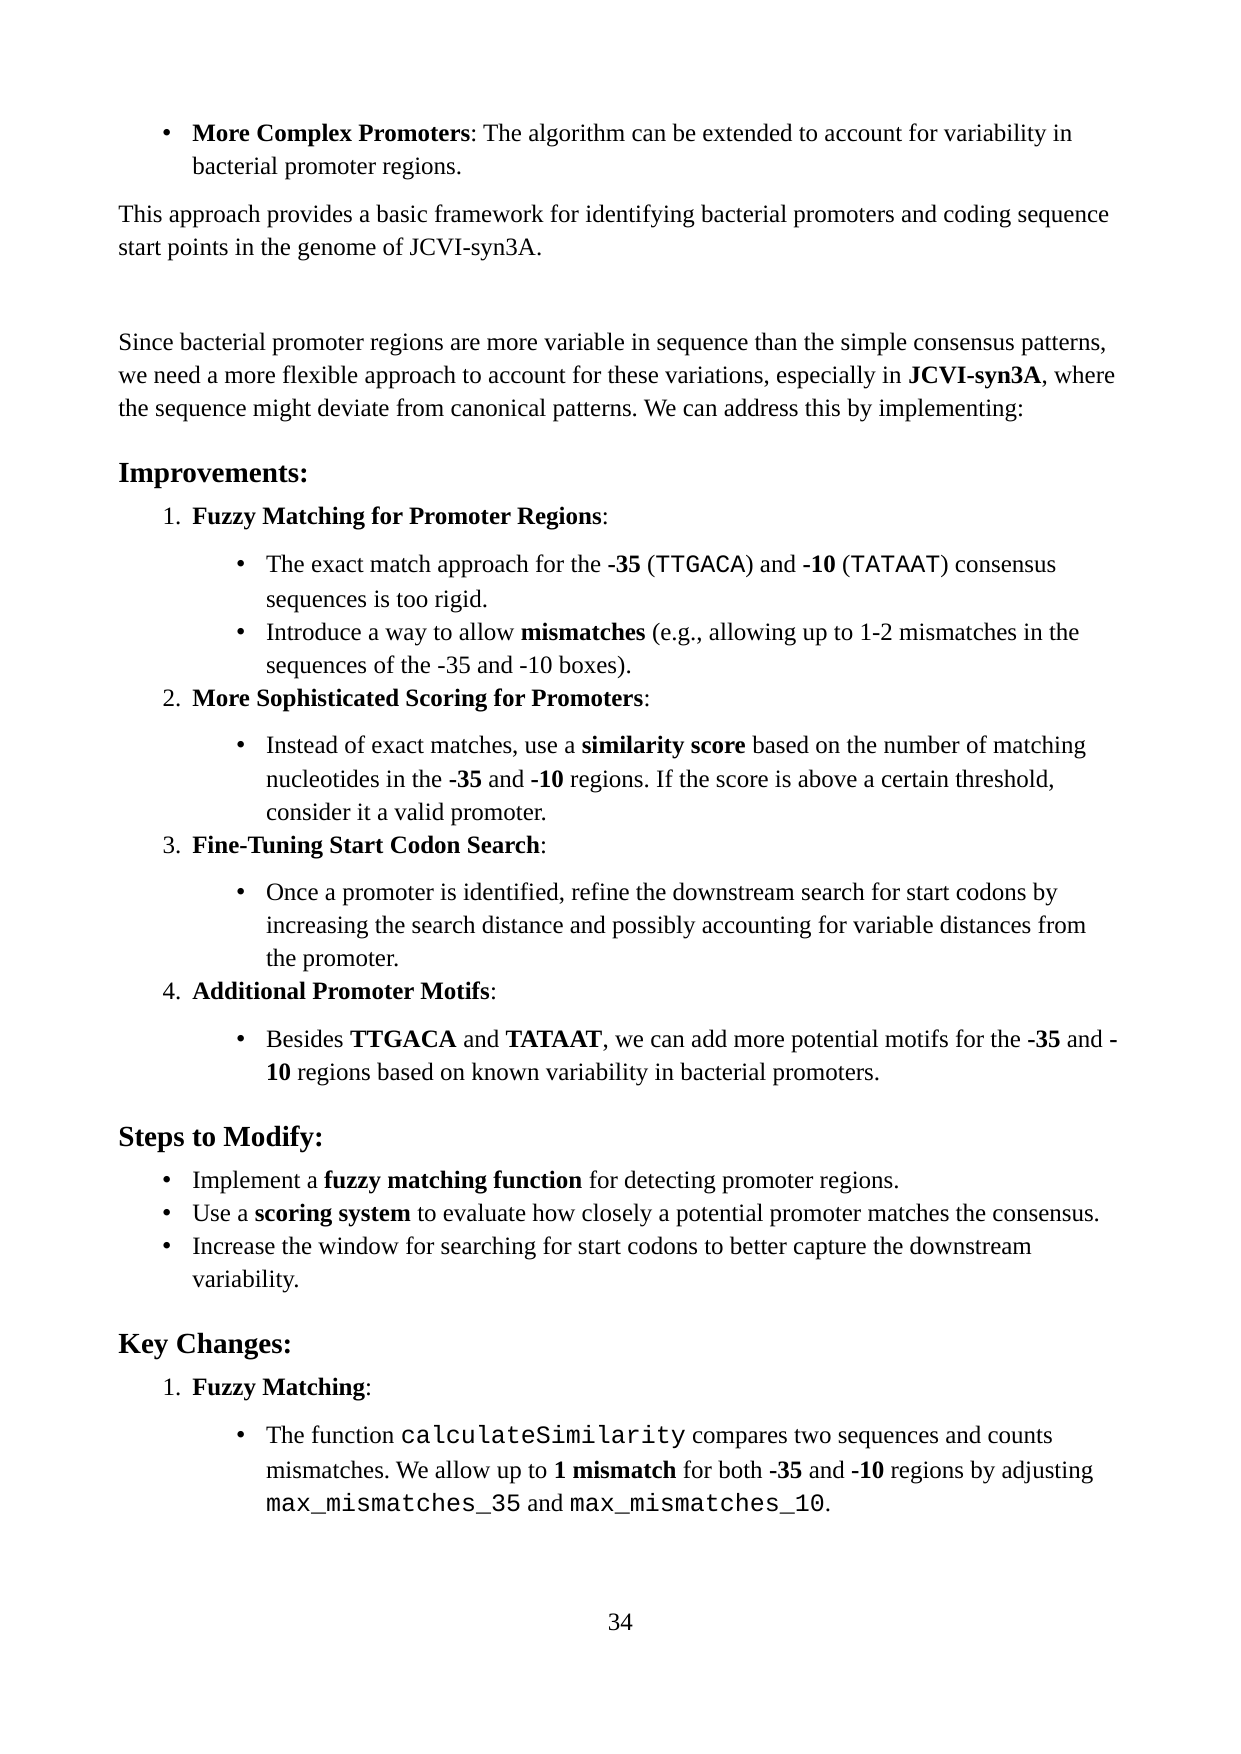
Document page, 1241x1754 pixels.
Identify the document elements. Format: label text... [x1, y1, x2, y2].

list The exact match approach for the -35 (TTGACA) and -10 (TATAAT) consensus sequences is too rigid. [236, 549, 1122, 613]
list The function calculateSimilarity compares two sequences and counts mismatches. We allow up to 1 mismatch for both -35 and -10 regions by adjusting max_mismatches_35 and max_mismatches_10. [236, 1420, 1122, 1519]
list Besides TTGACA and TATAAT, we can add more potential motifs for the -35 and -10 regions based on known variability in bacterial promoters. [236, 1024, 1122, 1086]
list Once a promoter is identified, refine the downstream search for start codons by increasing the search distance and possibly accounting for variable distances from the promoter. [236, 877, 1122, 972]
subtitle Steps to Modify: [118, 1119, 1122, 1153]
subtitle Key Changes: [118, 1326, 1122, 1360]
list Use a scoring system to evaluate how closely a potential promoter matches the consensus. [162, 1198, 1122, 1227]
list Implement a fuzzy matching function for detecting promoter regions. [162, 1165, 1122, 1194]
list Fine-Tuning Start Codon Search: [162, 830, 1122, 858]
text Since bacterial promoter regions are more variable in sequence than the simple consensus patterns, we need a more flexible approach to account for these variations, especially in JCVI-syn3A, where the sequence might deviate from canonical patterns. We can address this by implementing: [118, 327, 1122, 422]
list Fuzzy Matching: [162, 1372, 1122, 1401]
list More Complex Promoters: The algorithm can be extended to account for variability in bacterial promoter regions. [162, 118, 1122, 180]
list Instead of exact matches, use a similarity score based on the number of matching nucleotides in the -35 and -10 regions. If the score is above a certain threshold, consider it a valid promoter. [236, 731, 1122, 825]
list More Sophisticated Scoring for Promoters: [162, 683, 1122, 712]
list Fuzzy Matching for Promoter Regions: [162, 501, 1122, 530]
list Additional Promoter Motifs: [162, 976, 1122, 1005]
list Introduce a way to allow mismatches (e.g., allowing up to 1-2 mismatches in the sequences of the -35 and -10 boxes). [236, 617, 1122, 679]
text This approach provides a basic framework for identifying bacterial promoters and coding sequence start points in the genome of JCVI-syn3A. [118, 199, 1122, 261]
subtitle Improvements: [118, 455, 1122, 489]
list Increase the window for searching for start codons to better capture the downstream variability. [162, 1231, 1122, 1293]
